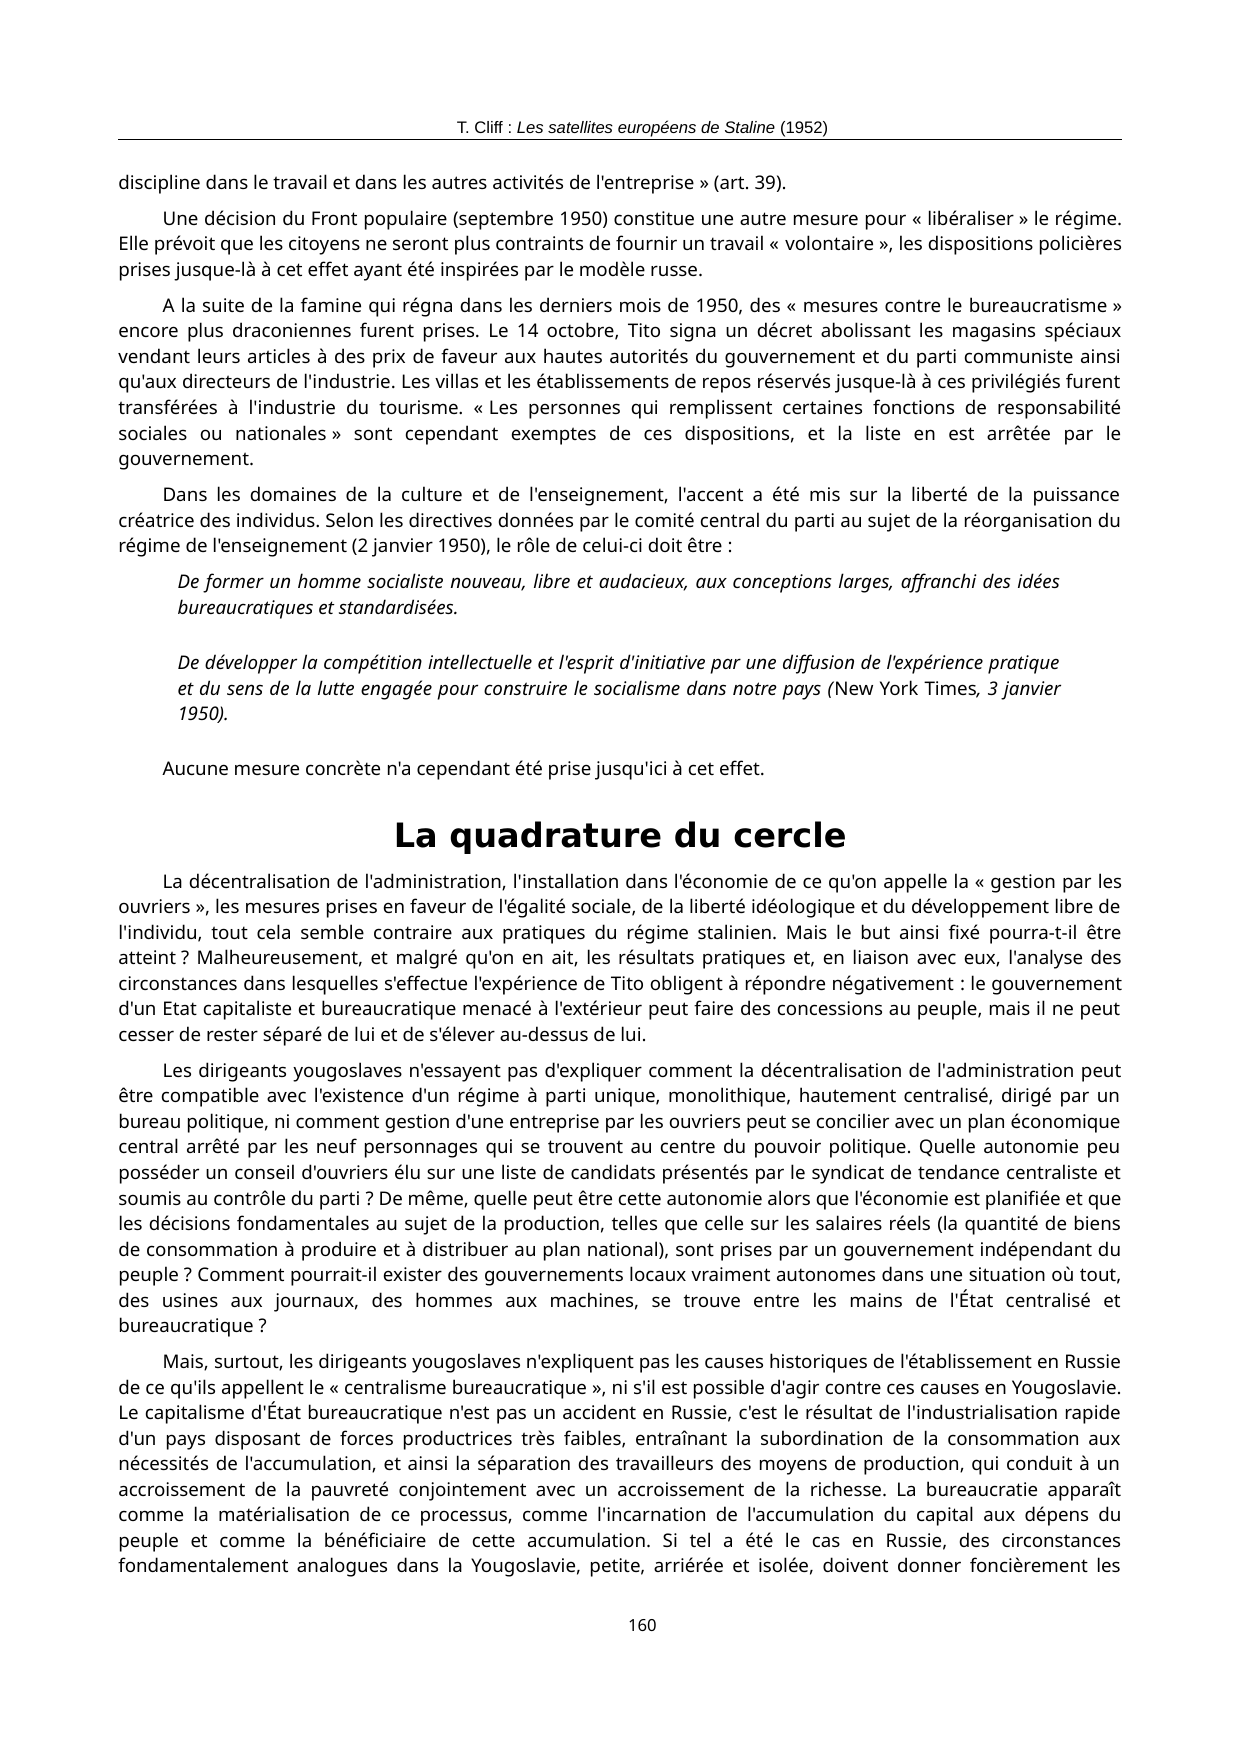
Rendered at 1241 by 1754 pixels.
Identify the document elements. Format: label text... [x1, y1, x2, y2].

subtitle La quadrature du cercle [118, 816, 1122, 856]
text Une décision du Front populaire (septembre 1950) constitue une autre mesure pour « libéraliser » le régime. Elle prévoit que les citoyens ne seront plus contraints de fournir un travail « volontaire », les dispositions policières prises jusque-là à cet effet ayant été inspirées par le modèle russe. [118, 205, 1122, 282]
text Dans les domaines de la culture et de l'enseignement, l'accent a été mis sur la liberté de la puissance créatrice des individus. Selon les directives données par le comité central du parti au sujet de la réorganisation du régime de l'enseignement (2 janvier 1950), le rôle de celui-ci doit être : [118, 482, 1122, 558]
text De former un homme socialiste nouveau, libre et audacieux, aux conceptions larges, affranchi des idées bureaucratiques et standardisées. [177, 569, 1063, 620]
text De développer la compétition intellectuelle et l'esprit d'initiative par une diffusion de l'expérience pratique et du sens de la lutte engagée pour construire le socialisme dans notre pays (New York Times, 3 janvier 1950). [177, 649, 1063, 726]
text La décentralisation de l'administration, l'installation dans l'économie de ce qu'on appelle la « gestion par les ouvriers », les mesures prises en faveur de l'égalité sociale, de la liberté idéologique et du développement libre de l'individu, tout cela semble contraire aux pratiques du régime stalinien. Mais le but ainsi fixé pourra-t-il être atteint ? Malheureusement, et malgré qu'on en ait, les résultats pratiques et, en liaison avec eux, l'analyse des circonstances dans lesquelles s'effectue l'expérience de Tito obligent à répondre négativement : le gouvernement d'un Etat capitaliste et bureaucratique menacé à l'extérieur peut faire des concessions au peuple, mais il ne peut cesser de rester séparé de lui et de s'élever au-dessus de lui. [118, 868, 1122, 1047]
text Aucune mesure concrète n'a cependant été prise jusqu'ici à cet effet. [118, 755, 1122, 781]
text discipline dans le travail et dans les autres activités de l'entreprise » (art. 39). [118, 169, 1122, 194]
text A la suite de la famine qui régna dans les derniers mois de 1950, des « mesures contre le bureaucratisme » encore plus draconiennes furent prises. Le 14 octobre, Tito signa un décret abolissant les magasins spéciaux vendant leurs articles à des prix de faveur aux hautes autorités du gouvernement et du parti communiste ainsi qu'aux directeurs de l'industrie. Les villas et les établissements de repos réservés jusque-là à ces privilégiés furent transférées à l'industrie du tourisme. « Les personnes qui remplissent certaines fonctions de responsabilité sociales ou nationales » sont cependant exemptes de ces dispositions, et la liste en est arrêtée par le gouvernement. [118, 292, 1122, 471]
text Mais, surtout, les dirigeants yougoslaves n'expliquent pas les causes historiques de l'établissement en Russie de ce qu'ils appellent le « centralisme bureaucratique », ni s'il est possible d'agir contre ces causes en Yougoslavie. Le capitalisme d'État bureaucratique n'est pas un accident en Russie, c'est le résultat de l'industrialisation rapide d'un pays disposant de forces productrices très faibles, entraînant la subordination de la consommation aux nécessités de l'accumulation, et ainsi la séparation des travailleurs des moyens de production, qui conduit à un accroissement de la pauvreté conjointement avec un accroissement de la richesse. La bureaucratie apparaît comme la matérialisation de ce processus, comme l'incarnation de l'accumulation du capital aux dépens du peuple et comme la bénéficiaire de cette accumulation. Si tel a été le cas en Russie, des circonstances fondamentalement analogues dans la Yougoslavie, petite, arriérée et isolée, doivent donner foncièrement les [118, 1349, 1122, 1578]
text Les dirigeants yougoslaves n'essayent pas d'expliquer comment la décentralisation de l'administration peut être compatible avec l'existence d'un régime à parti unique, monolithique, hautement centralisé, dirigé par un bureau politique, ni comment gestion d'une entreprise par les ouvriers peut se concilier avec un plan économique central arrêté par les neuf personnages qui se trouvent au centre du pouvoir politique. Quelle autonomie peu posséder un conseil d'ouvriers élu sur une liste de candidats présentés par le syndicat de tendance centraliste et soumis au contrôle du parti ? De même, quelle peut être cette autonomie alors que l'économie est planifiée et que les décisions fondamentales au sujet de la production, telles que celle sur les salaires réels (la quantité de biens de consommation à produire et à distribuer au plan national), sont prises par un gouvernement indépendant du peuple ? Comment pourrait-il exister des gouvernements locaux vraiment autonomes dans une situation où tout, des usines aux journaux, des hommes aux machines, se trouve entre les mains de l'État centralisé et bureaucratique ? [118, 1057, 1122, 1338]
